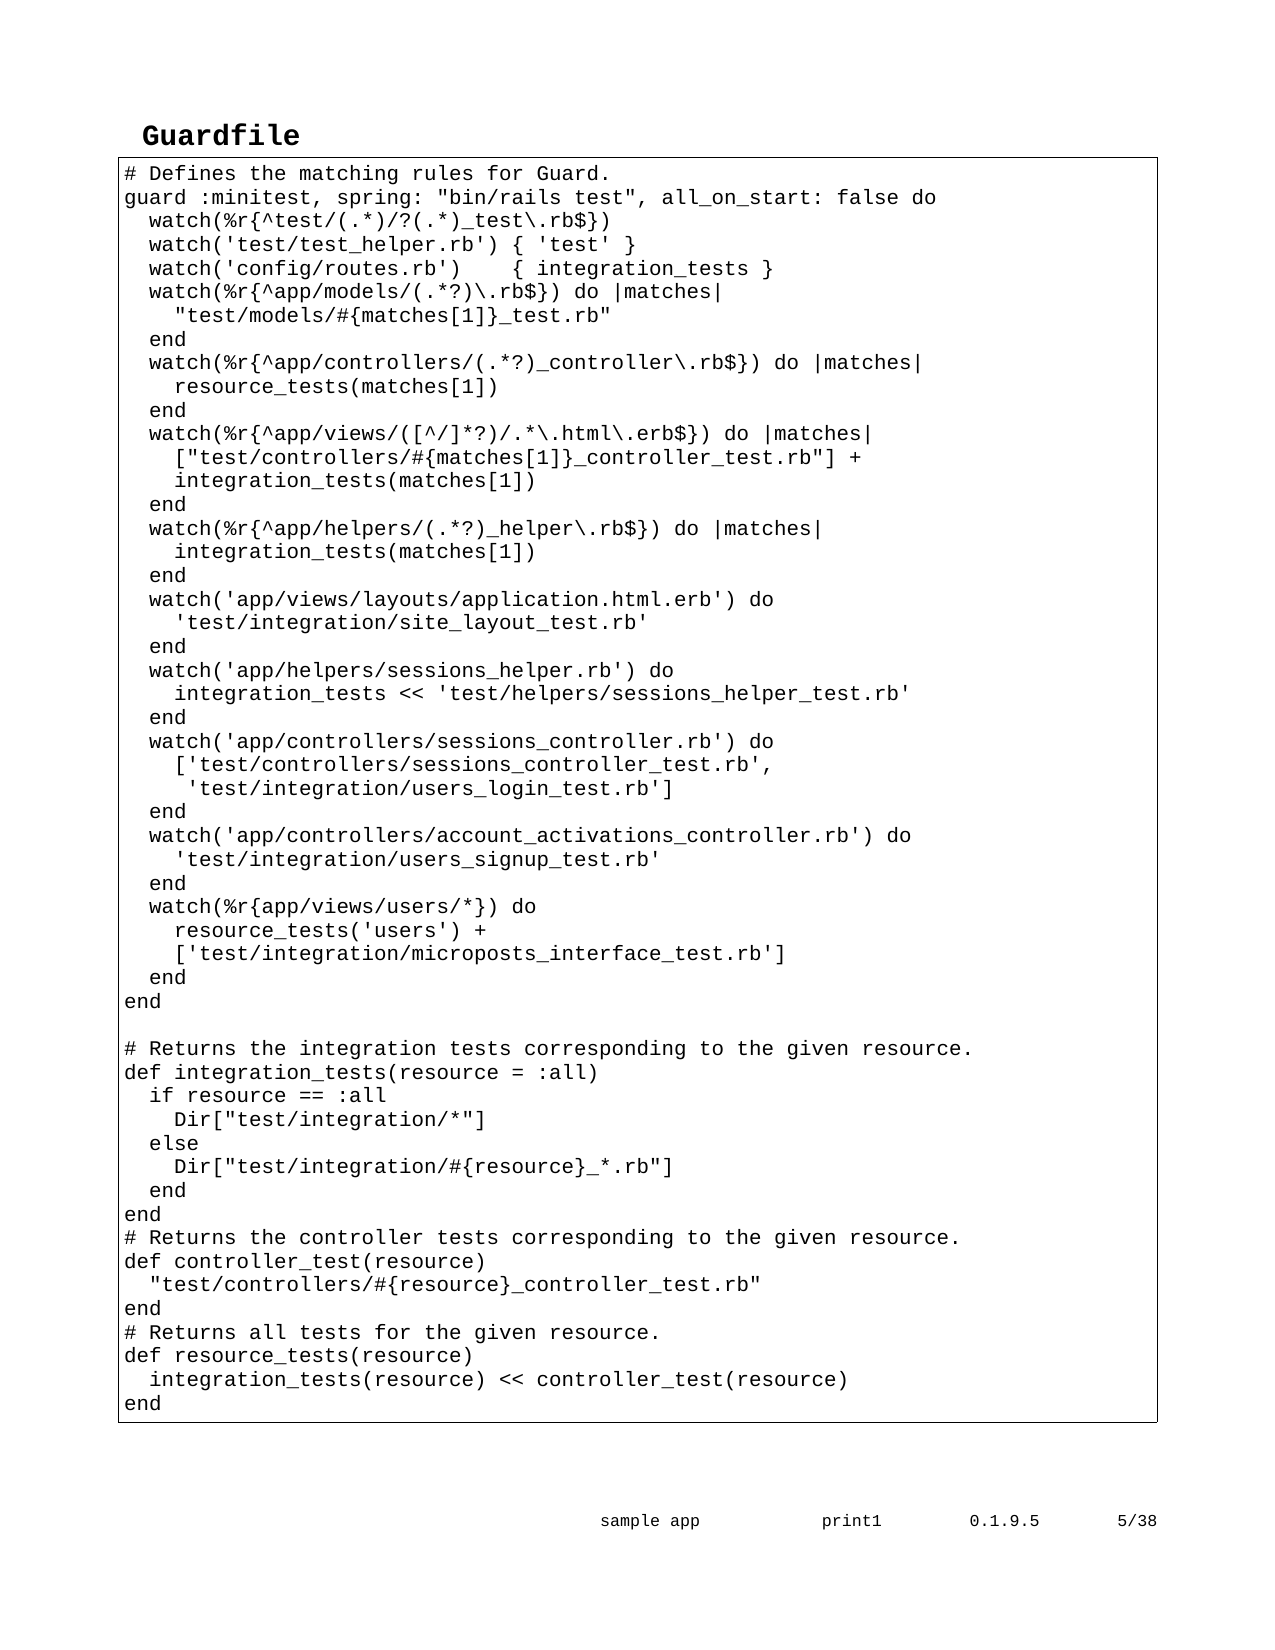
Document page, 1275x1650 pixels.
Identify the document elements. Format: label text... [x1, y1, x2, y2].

table_header # Defines the matching rules for Guard. guard :minitest, spring: "bin/rails test", all_on_start: false do watch(%r{^test/(.*)/?(.*)_test\.rb$}) watch('test/test_helper.rb') { 'test' } watch('config/routes.rb') { integration_tests } watch(%r{^app/models/(.*?)\.rb$}) do |matches| "test/models/#{matches[1]}_test.rb" end watch(%r{^app/controllers/(.*?)_controller\.rb$}) do |matches| resource_tests(matches[1]) end watch(%r{^app/views/([^/]*?)/.*\.html\.erb$}) do |matches| ["test/controllers/#{matches[1]}_controller_test.rb"] + integration_tests(matches[1]) end watch(%r{^app/helpers/(.*?)_helper\.rb$}) do |matches| integration_tests(matches[1]) end watch('app/views/layouts/application.html.erb') do 'test/integration/site_layout_test.rb' end watch('app/helpers/sessions_helper.rb') do integration_tests << 'test/helpers/sessions_helper_test.rb' end watch('app/controllers/sessions_controller.rb') do ['test/controllers/sessions_controller_test.rb', 'test/integration/users_login_test.rb'] end watch('app/controllers/account_activations_controller.rb') do 'test/integration/users_signup_test.rb' end watch(%r{app/views/users/*}) do resource_tests('users') + ['test/integration/microposts_interface_test.rb'] end end # Returns the integration tests corresponding to the given resource. def integration_tests(resource = :all) if resource == :all Dir["test/integration/*"] else Dir["test/integration/#{resource}_*.rb"] end end # Returns the controller tests corresponding to the given resource. def controller_test(resource) "test/controllers/#{resource}_controller_test.rb" end # Returns all tests for the given resource. def resource_tests(resource) integration_tests(resource) << controller_test(resource) end [119, 158, 1157, 1422]
subtitle Guardfile [142, 121, 1157, 154]
